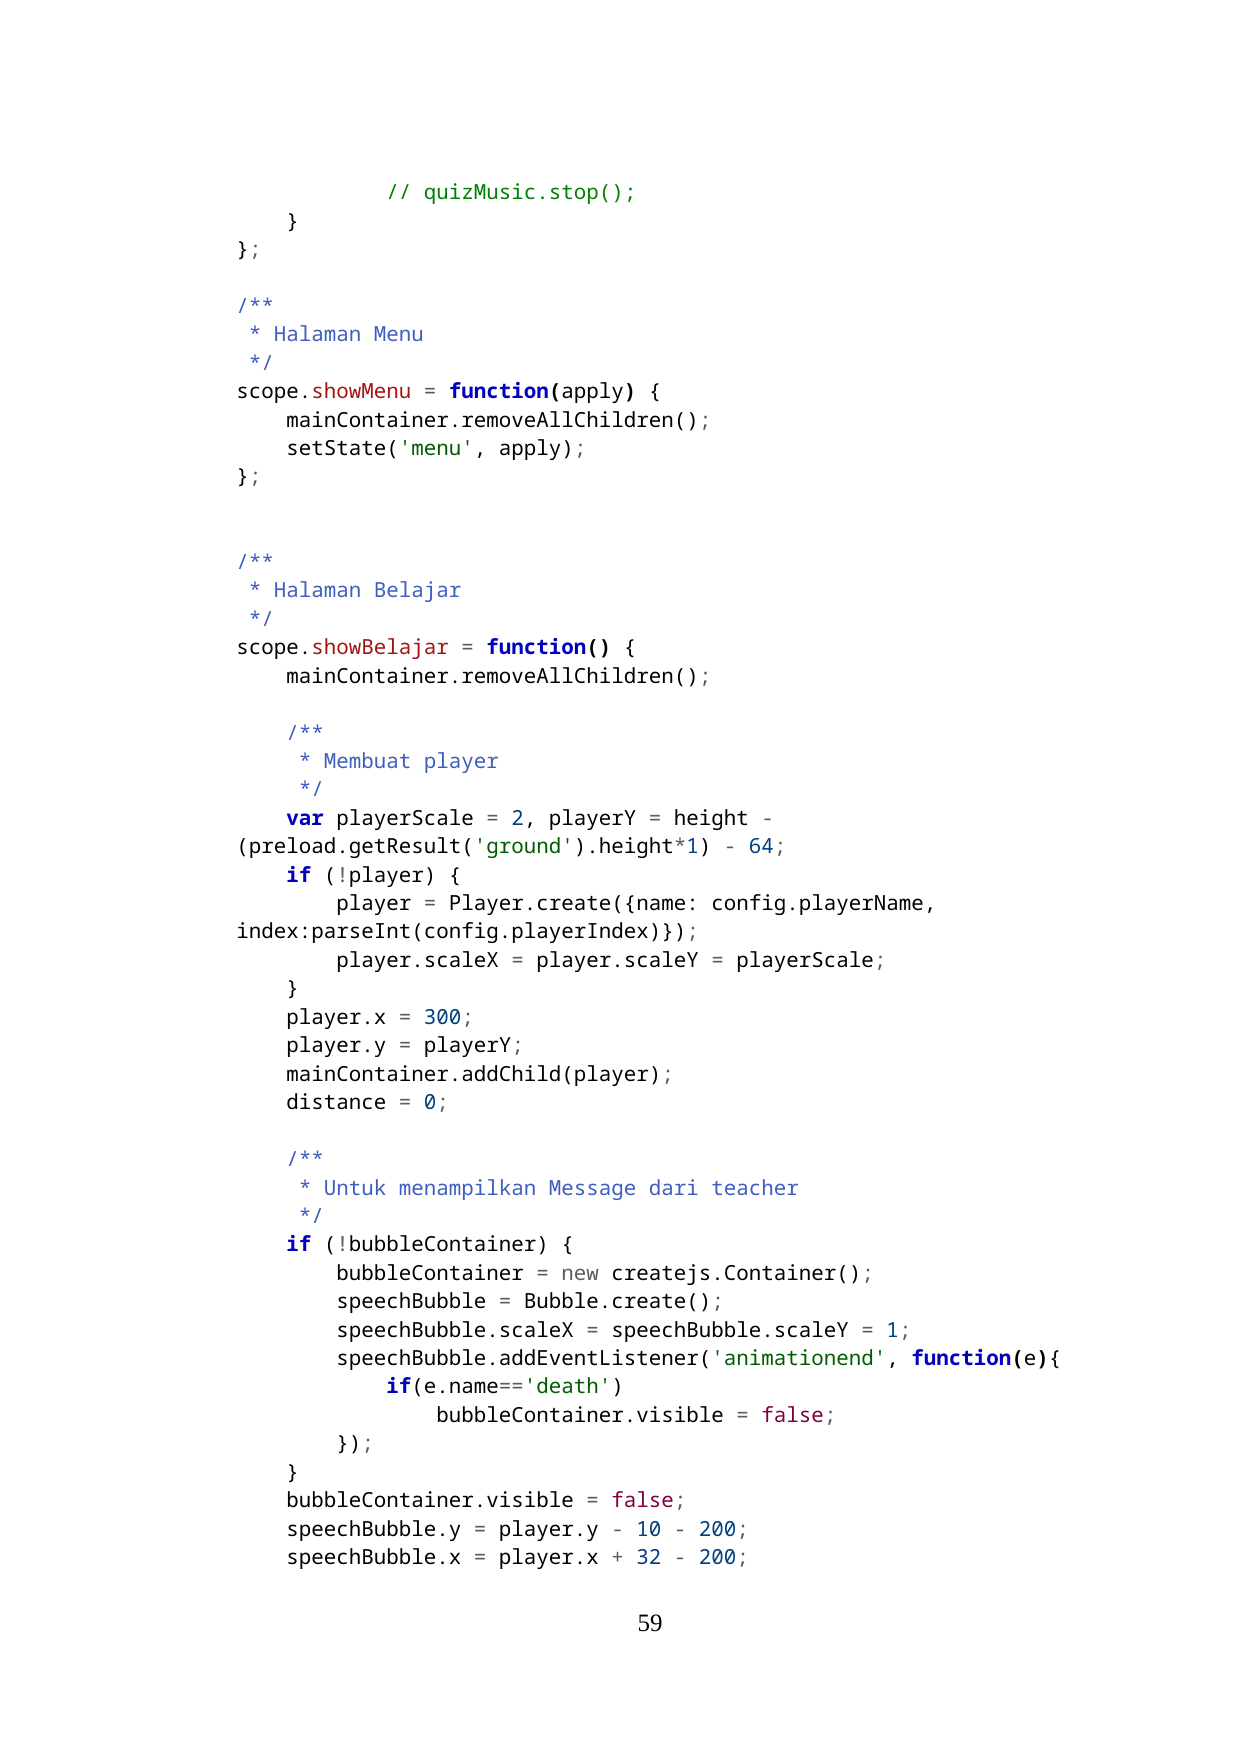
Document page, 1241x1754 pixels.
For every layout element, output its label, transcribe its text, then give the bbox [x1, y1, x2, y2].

table_header // quizMusic.stop(); } }; /** * Halaman Menu */ scope.showMenu = function(apply) { mainContainer.removeAllChildren(); setState('menu', apply); }; /** * Halaman Belajar */ scope.showBelajar = function() { mainContainer.removeAllChildren(); /** * Membuat player */ var playerScale = 2, playerY = height - (preload.getResult('ground').height*1) - 64; if (!player) { player = Player.create({name: config.playerName, index:parseInt(config.playerIndex)}); player.scaleX = player.scaleY = playerScale; } player.x = 300; player.y = playerY; mainContainer.addChild(player); distance = 0; /** * Untuk menampilkan Message dari teacher */ if (!bubbleContainer) { bubbleContainer = new createjs.Container(); speechBubble = Bubble.create(); speechBubble.scaleX = speechBubble.scaleY = 1; speechBubble.addEventListener('animationend', function(e){ if(e.name=='death') bubbleContainer.visible = false; }); } bubbleContainer.visible = false; speechBubble.y = player.y - 10 - 200; speechBubble.x = player.x + 32 - 200; [236, 177, 1063, 1571]
